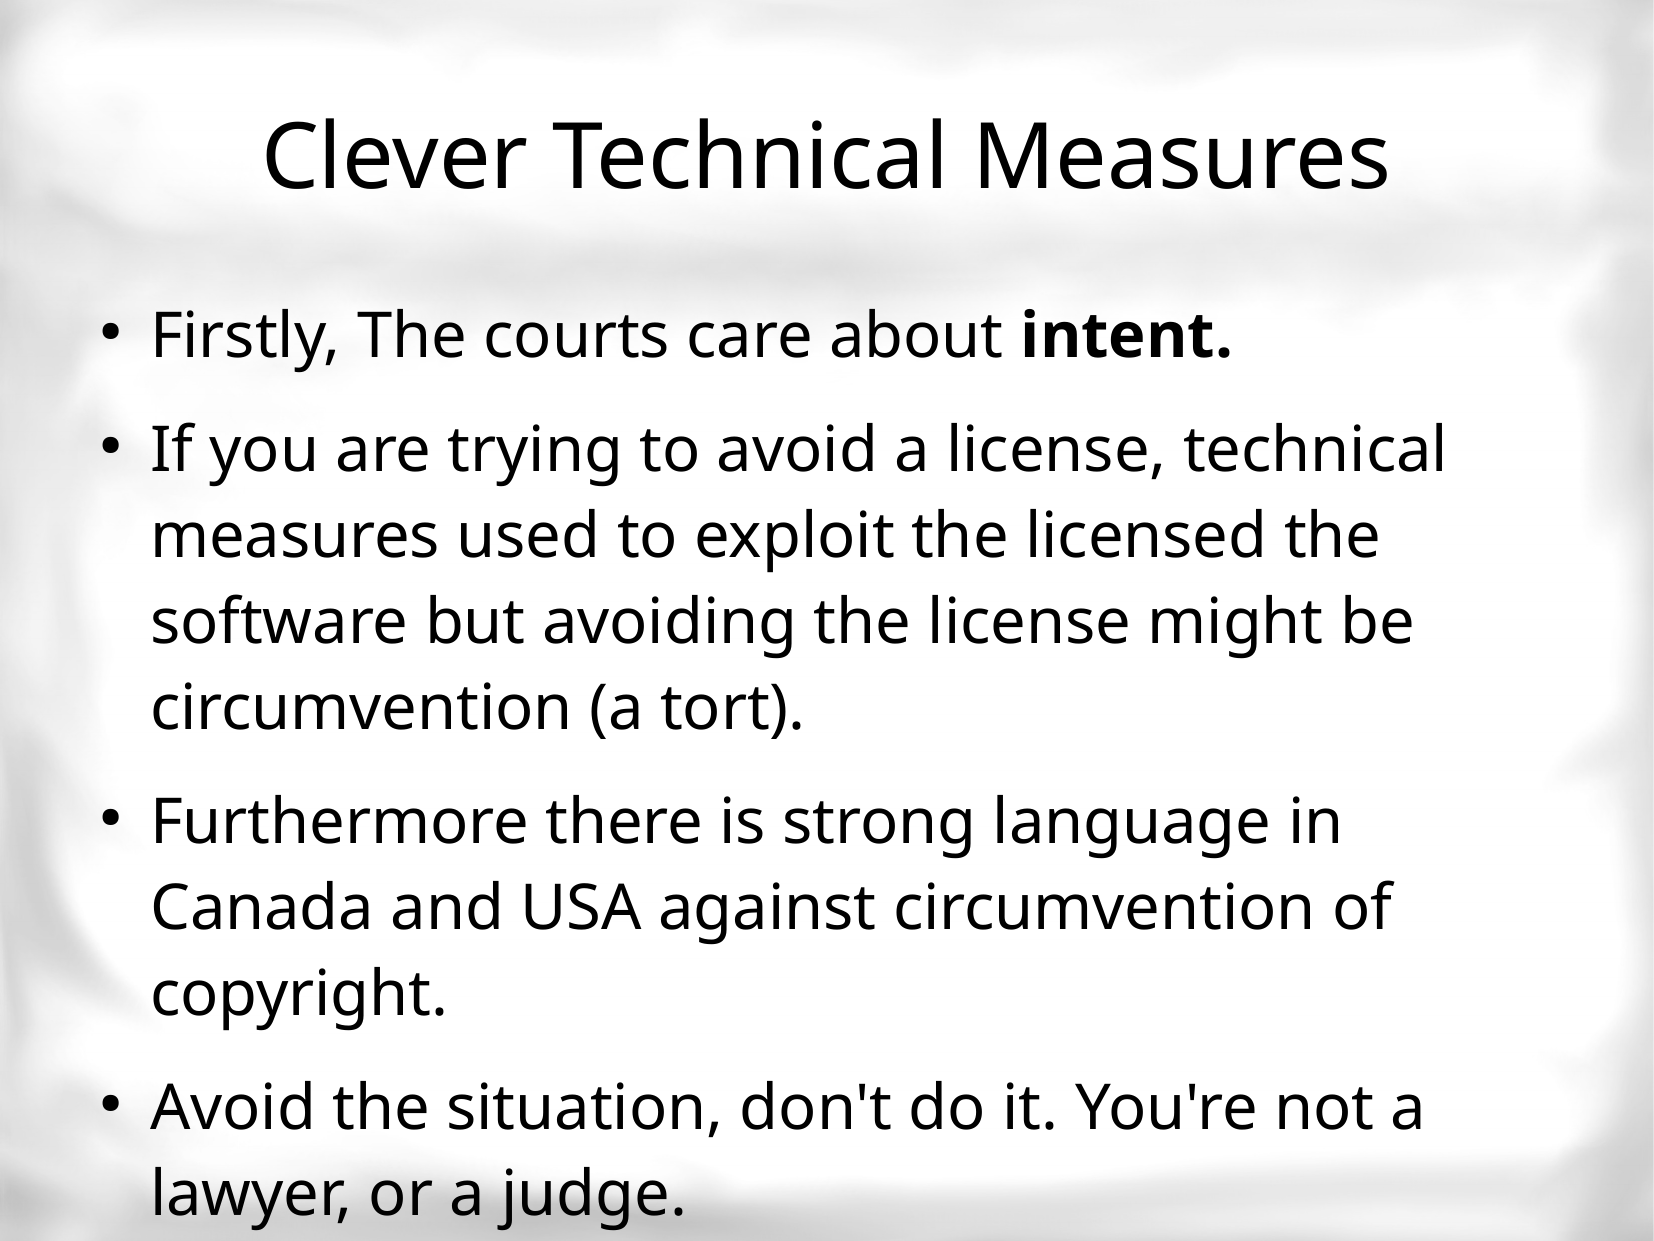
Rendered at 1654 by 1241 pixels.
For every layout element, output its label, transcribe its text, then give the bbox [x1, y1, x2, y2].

picture [0, 0, 1654, 1241]
title Clever Technical Measures [82, 49, 1571, 257]
list Firstly, The courts care about intent. If you are trying to avoid a license, technical measures used to exploit the licensed the software but avoiding the license might be circumvention (a tort). Furthermore there is strong language in Canada and USA against circumvention of copyright. Avoid the situation, don't do it. You're not a lawyer, or a judge. [82, 290, 1538, 1241]
